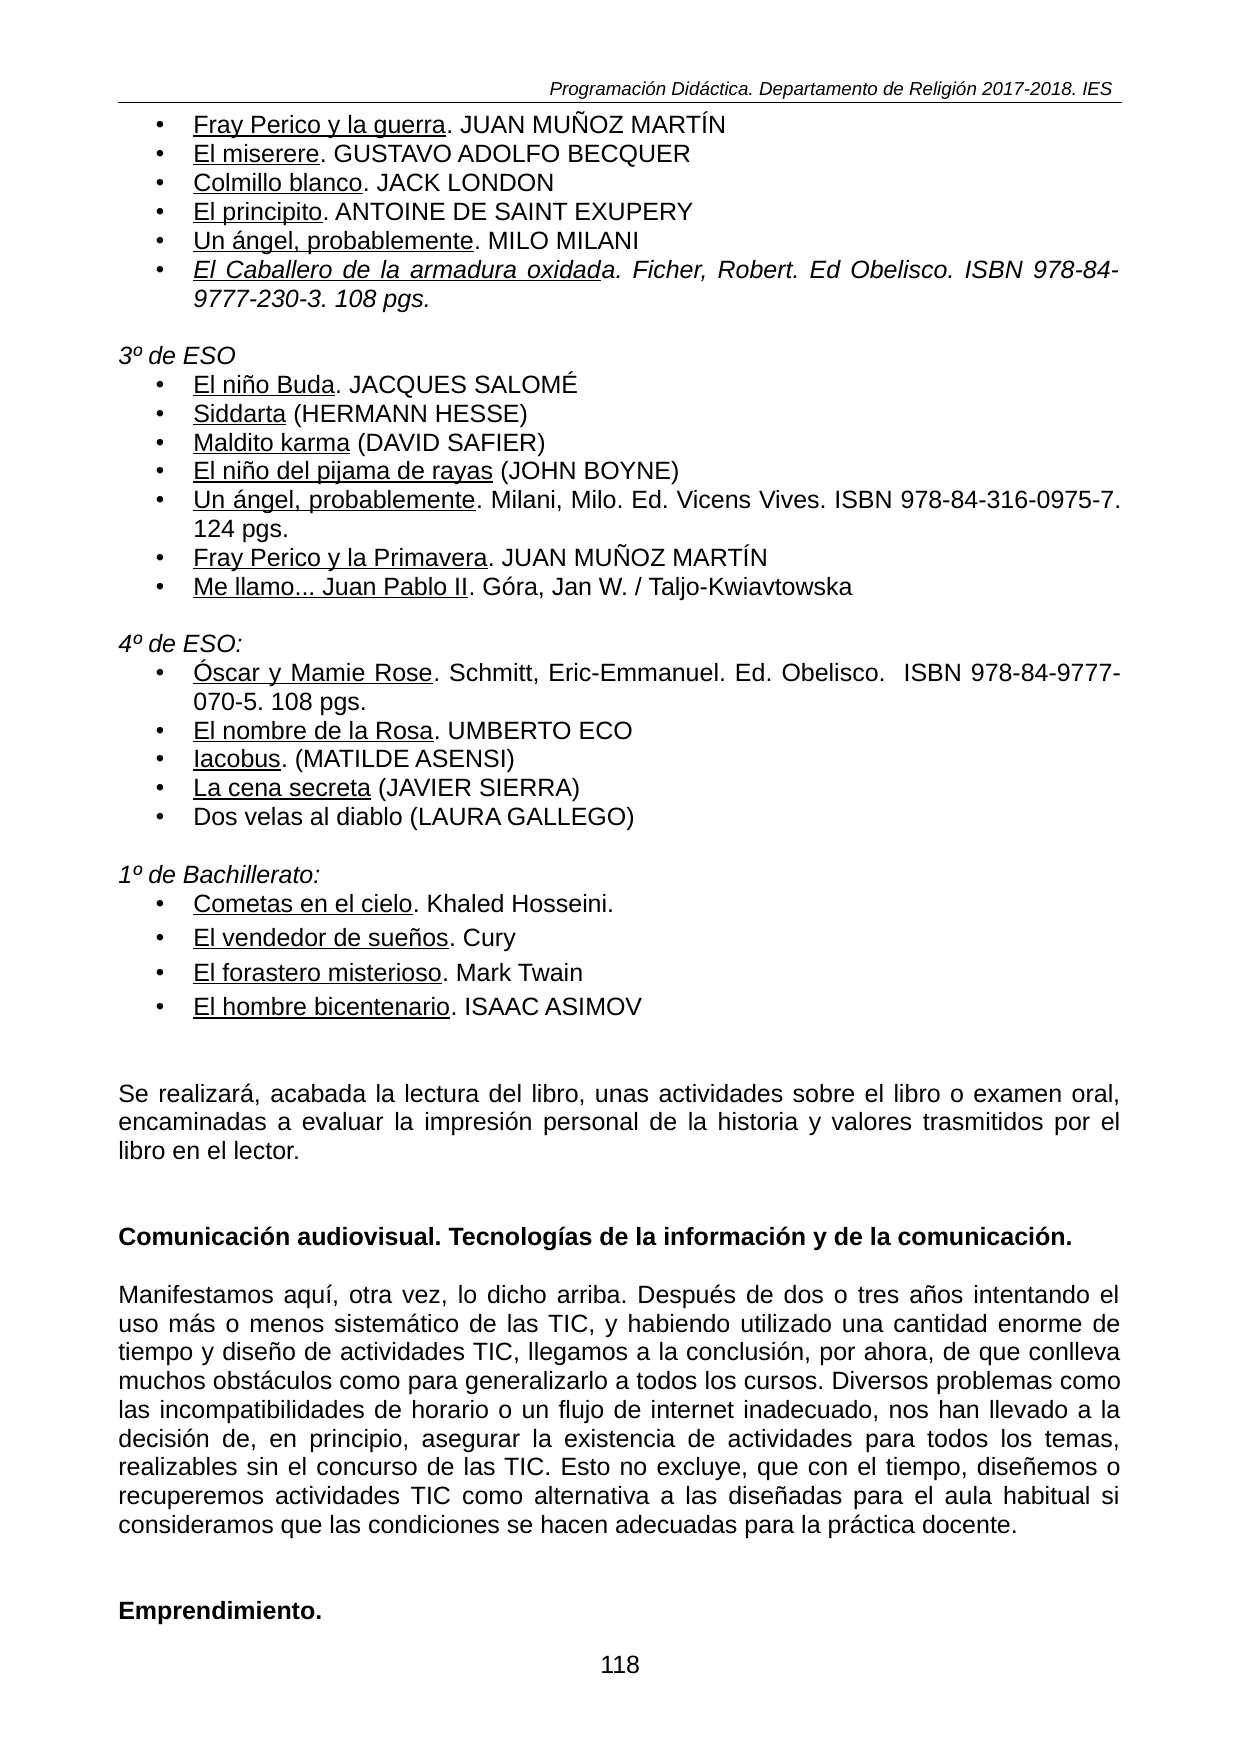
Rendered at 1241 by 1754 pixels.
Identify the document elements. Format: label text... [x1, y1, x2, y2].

list El nombre de la Rosa. UMBERTO ECO [156, 716, 1122, 744]
list Cometas en el cielo. Khaled Hosseini. [156, 888, 1122, 917]
list Maldito karma (DAVID SAFIER) [156, 427, 1122, 456]
list Un ángel, probablemente. MILO MILANI [156, 226, 1122, 255]
text Se realizará, acabada la lectura del libro, unas actividades sobre el libro o examen oral, encaminadas a evaluar la impresión personal de la historia y valores trasmitidos por el libro en el lector. [118, 1079, 1122, 1165]
list Óscar y Mamie Rose. Schmitt, Eric-Emmanuel. Ed. Obelisco. ISBN 978-84-9777-070-5. 108 pgs. [156, 658, 1122, 716]
text 1º de Bachillerato: [118, 860, 1122, 888]
list Un ángel, probablemente. Milani, Milo. Ed. Vicens Vives. ISBN 978-84-316-0975-7. 124 pgs. [156, 485, 1122, 543]
text Emprendimiento. [118, 1596, 1122, 1625]
text Manifestamos aquí, otra vez, lo dicho arriba. Después de dos o tres años intentando el uso más o menos sistemático de las TIC, y habiendo utilizado una cantidad enorme de tiempo y diseño de actividades TIC, llegamos a la conclusión, por ahora, de que conlleva muchos obstáculos como para generalizarlo a todos los cursos. Diversos problemas como las incompatibilidades de horario o un flujo de internet inadecuado, nos han llevado a la decisión de, en principio, asegurar la existencia de actividades para todos los temas, realizables sin el concurso de las TIC. Esto no excluye, que con el tiempo, diseñemos o recuperemos actividades TIC como alternativa a las diseñadas para el aula habitual si consideramos que las condiciones se hacen adecuadas para la práctica docente. [118, 1280, 1122, 1539]
list La cena secreta (JAVIER SIERRA) [156, 773, 1122, 802]
list El forastero misterioso. Mark Twain [156, 958, 1122, 987]
list El niño Buda. JACQUES SALOMÉ [156, 370, 1122, 399]
list 4º de ESO: [81, 629, 1122, 658]
list Colmillo blanco. JACK LONDON [156, 168, 1122, 197]
list Fray Perico y la guerra. JUAN MUÑOZ MARTÍN [156, 110, 1122, 139]
list Iacobus. (MATILDE ASENSI) [156, 744, 1122, 773]
list El principito. ANTOINE DE SAINT EXUPERY [156, 197, 1122, 226]
list El Caballero de la armadura oxidada. Ficher, Robert. Ed Obelisco. ISBN 978-84-9777-230-3. 108 pgs. [156, 255, 1122, 312]
list Dos velas al diablo (LAURA GALLEGO) [156, 802, 1122, 831]
text Comunicación audiovisual. Tecnologías de la información y de la comunicación. [118, 1222, 1122, 1251]
list El vendedor de sueños. Cury [156, 923, 1122, 952]
list Siddarta (HERMANN HESSE) [156, 399, 1122, 427]
text 3º de ESO [118, 341, 1122, 370]
list El niño del pijama de rayas (JOHN BOYNE) [156, 456, 1122, 485]
list El hombre bicentenario. ISAAC ASIMOV [156, 992, 1122, 1021]
list El miserere. GUSTAVO ADOLFO BECQUER [156, 139, 1122, 168]
list Fray Perico y la Primavera. JUAN MUÑOZ MARTÍN [156, 543, 1122, 572]
list Me llamo... Juan Pablo II. Góra, Jan W. / Taljo-Kwiavtowska [156, 572, 1122, 601]
